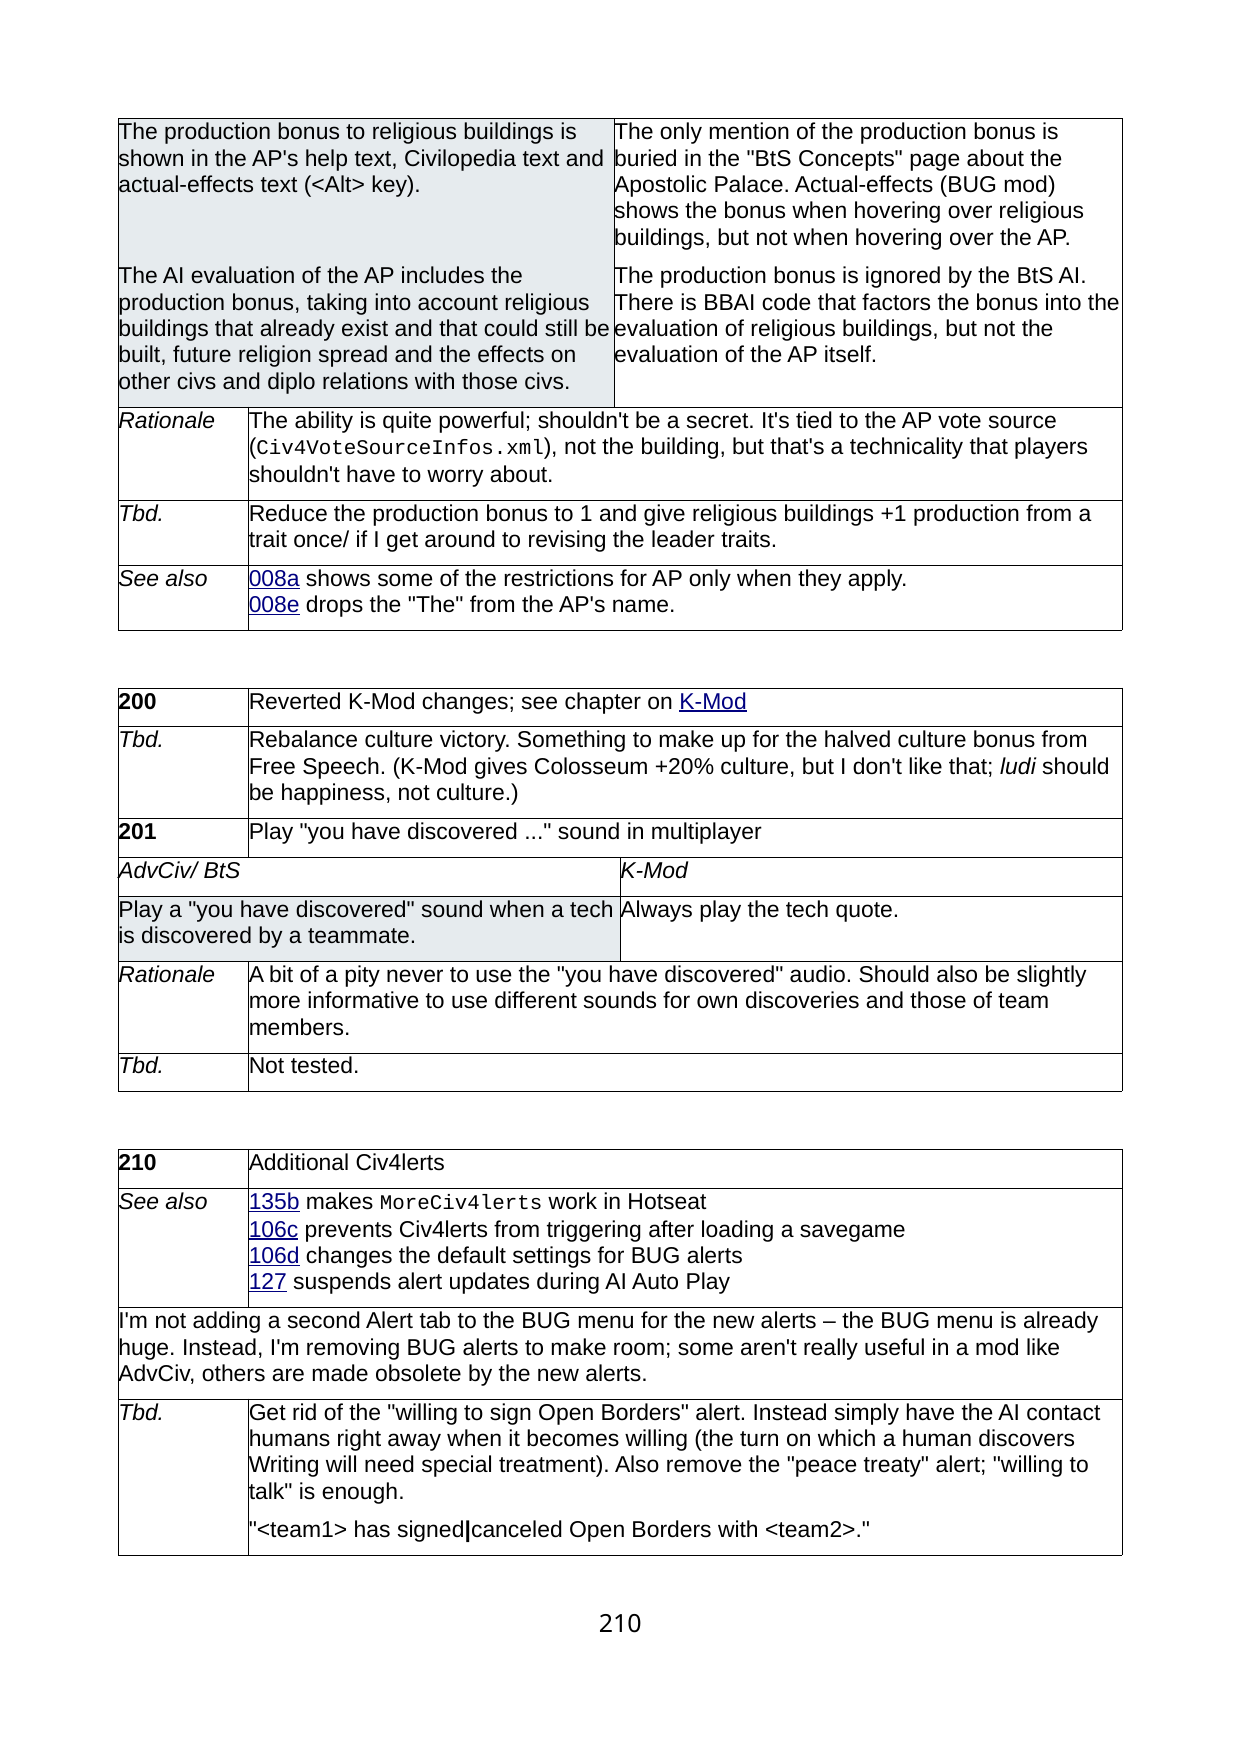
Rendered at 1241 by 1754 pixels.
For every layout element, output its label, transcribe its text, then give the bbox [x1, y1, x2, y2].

table_cell I'm not adding a second Alert tab to the BUG menu for the new alerts – the BUG menu is already huge. Instead, I'm removing BUG alerts to make room; some aren't really useful in a mod like AdvCiv, others are made obsolete by the new alerts. [119, 1308, 1122, 1398]
table_cell The production bonus to religious buildings is shown in the AP's help text, Civilopedia text and actual-effects text (<Alt> key). The AI evaluation of the AP includes the production bonus, taking into account religious buildings that already exist and that could still be built, future religion spread and the effects on other civs and diplo relations with those civs. [119, 119, 614, 407]
table_cell Tbd. [119, 727, 248, 818]
table_cell K-Mod [621, 858, 1122, 896]
table_cell A bit of a pity never to use the "you have discovered" audio. Should also be slightly more informative to use different sounds for own discoveries and those of team members. [249, 962, 1122, 1052]
table_cell Tbd. [119, 1400, 248, 1555]
table_header 210 [119, 1150, 248, 1188]
table_cell Reduce the production bonus to 1 and give religious buildings +1 production from a trait once/ if I get around to revising the leader traits. [249, 501, 1122, 565]
table_cell The ability is quite powerful; shouldn't be a secret. It's tied to the AP vote source (Civ4VoteSourceInfos.xml), not the building, but that's a technicality that players shouldn't have to worry about. [249, 408, 1122, 499]
table_cell See also [119, 1189, 248, 1307]
table_cell The only mention of the production bonus is buried in the "BtS Concepts" page about the Apostolic Palace. Actual-effects (BUG mod) shows the bonus when hovering over religious buildings, but not when hovering over the AP. The production bonus is ignored by the BtS AI. There is BBAI code that factors the bonus into the evaluation of religious buildings, but not the evaluation of the AP itself. [615, 119, 1122, 407]
table_cell Tbd. [119, 1054, 248, 1091]
table_header Reverted K-Mod changes; see chapter on K-Mod [249, 689, 1122, 726]
table_cell Play "you have discovered ..." sound in multiplayer [249, 819, 1122, 857]
table_cell Rationale [119, 408, 248, 499]
table_cell Rebalance culture victory. Something to make up for the halved culture bonus from Free Speech. (K-Mod gives Colosseum +20% culture, but I don't like that; ludi should be happiness, not culture.) [249, 727, 1122, 818]
table_cell Play a "you have discovered" sound when a tech is discovered by a teammate. [119, 897, 620, 961]
table_cell 135b makes MoreCiv4lerts work in Hotseat 106c prevents Civ4lerts from triggering after loading a savegame 106d changes the default settings for BUG alerts 127 suspends alert updates during AI Auto Play [249, 1189, 1122, 1307]
table_cell Not tested. [249, 1054, 1122, 1091]
table_cell 008a shows some of the restrictions for AP only when they apply. 008e drops the "The" from the AP's name. [249, 566, 1122, 630]
table_header Additional Civ4lerts [249, 1150, 1122, 1188]
table_cell 201 [119, 819, 248, 857]
table_cell Tbd. [119, 501, 248, 565]
table_cell Rationale [119, 962, 248, 1052]
table_cell Get rid of the "willing to sign Open Borders" alert. Instead simply have the AI contact humans right away when it becomes willing (the turn on which a human discovers Writing will need special treatment). Also remove the "peace treaty" alert; "willing to talk" is enough. "<team1> has signed|canceled Open Borders with <team2>." [249, 1400, 1122, 1555]
table_cell AdvCiv/ BtS [119, 858, 620, 896]
table_cell See also [119, 566, 248, 630]
table_cell Always play the tech quote. [621, 897, 1122, 961]
table_header 200 [119, 689, 248, 726]
